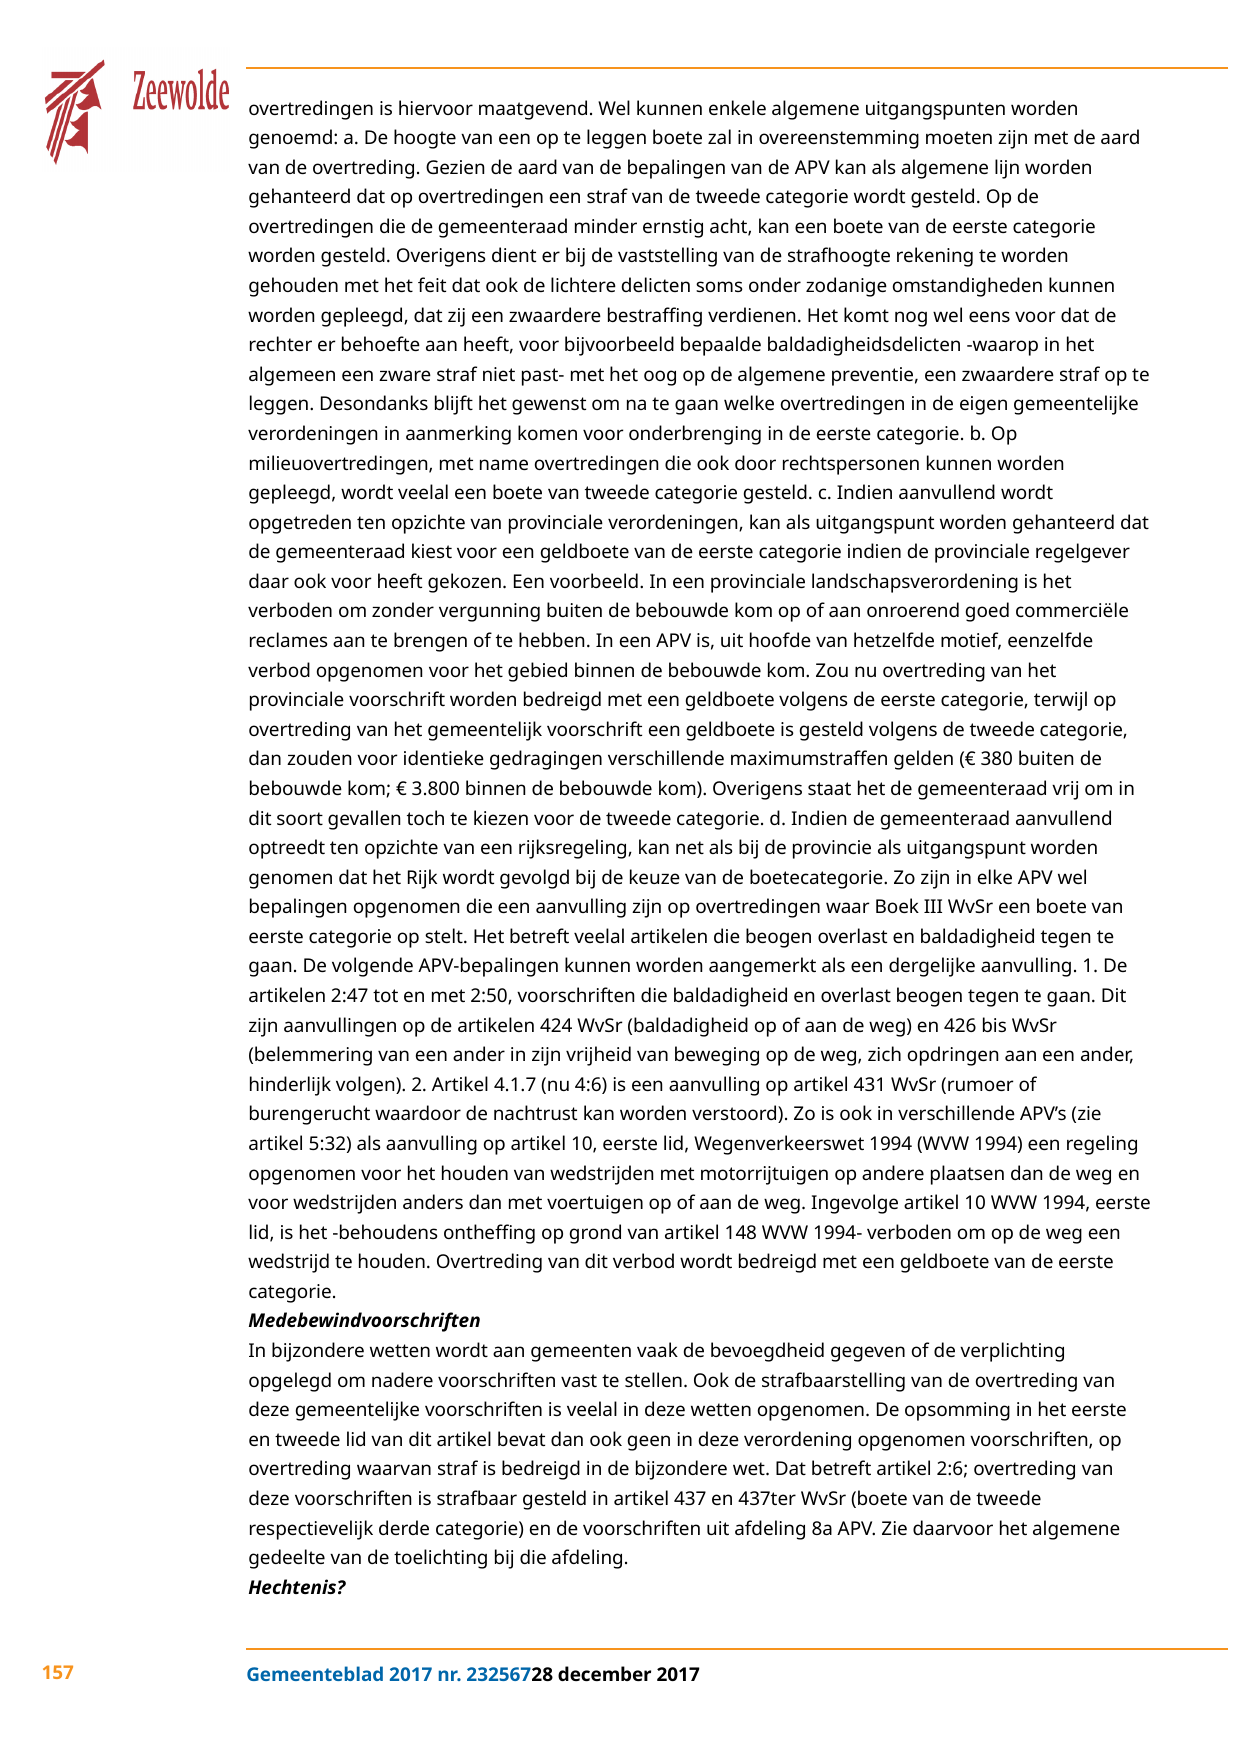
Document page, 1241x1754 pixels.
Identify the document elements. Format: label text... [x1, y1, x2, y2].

text In bijzondere wetten wordt aan gemeenten vaak de bevoegdheid gegeven of de verplichting opgelegd om nadere voorschriften vast te stellen. Ook de strafbaarstelling van de overtreding van deze gemeentelijke voorschriften is veelal in deze wetten opgenomen. De opsomming in het eerste en tweede lid van dit artikel bevat dan ook geen in deze verordening opgenomen voorschriften, op overtreding waarvan straf is bedreigd in de bijzondere wet. Dat betreft artikel 2:6; overtreding van deze voorschriften is strafbaar gesteld in artikel 437 en 437ter WvSr (boete van de tweede respectievelijk derde categorie) en de voorschriften uit afdeling 8a APV. Zie daarvoor het algemene gedeelte van de toelichting bij die afdeling. [248, 1337, 1152, 1570]
text Hechtenis? [248, 1574, 1152, 1600]
text Medebewindvoorschriften [248, 1308, 1152, 1333]
text overtredingen is hiervoor maatgevend. Wel kunnen enkele algemene uitgangspunten worden genoemd: a. De hoogte van een op te leggen boete zal in overeenstemming moeten zijn met de aard van de overtreding. Gezien de aard van de bepalingen van de APV kan als algemene lijn worden gehanteerd dat op overtredingen een straf van de tweede categorie wordt gesteld. Op de overtredingen die de gemeenteraad minder ernstig acht, kan een boete van de eerste categorie worden gesteld. Overigens dient er bij de vaststelling van de strafhoogte rekening te worden gehouden met het feit dat ook de lichtere delicten soms onder zodanige omstandigheden kunnen worden gepleegd, dat zij een zwaardere bestraffing verdienen. Het komt nog wel eens voor dat de rechter er behoefte aan heeft, voor bijvoorbeeld bepaalde baldadigheidsdelicten -waarop in het algemeen een zware straf niet past- met het oog op de algemene preventie, een zwaardere straf op te leggen. Desondanks blijft het gewenst om na te gaan welke overtredingen in de eigen gemeentelijke verordeningen in aanmerking komen voor onderbrenging in de eerste categorie. b. Op milieuovertredingen, met name overtredingen die ook door rechtspersonen kunnen worden gepleegd, wordt veelal een boete van tweede categorie gesteld. c. Indien aanvullend wordt opgetreden ten opzichte van provinciale verordeningen, kan als uitgangspunt worden gehanteerd dat de gemeenteraad kiest voor een geldboete van de eerste categorie indien de provinciale regelgever daar ook voor heeft gekozen. Een voorbeeld. In een provinciale landschapsverordening is het verboden om zonder vergunning buiten de bebouwde kom op of aan onroerend goed commerciële reclames aan te brengen of te hebben. In een APV is, uit hoofde van hetzelfde motief, eenzelfde verbod opgenomen voor het gebied binnen de bebouwde kom. Zou nu overtreding van het provinciale voorschrift worden bedreigd met een geldboete volgens de eerste categorie, terwijl op overtreding van het gemeentelijk voorschrift een geldboete is gesteld volgens de tweede categorie, dan zouden voor identieke gedragingen verschillende maximumstraffen gelden (€ 380 buiten de bebouwde kom; € 3.800 binnen de bebouwde kom). Overigens staat het de gemeenteraad vrij om in dit soort gevallen toch te kiezen voor de tweede categorie. d. Indien de gemeenteraad aanvullend optreedt ten opzichte van een rijksregeling, kan net als bij de provincie als uitgangspunt worden genomen dat het Rijk wordt gevolgd bij de keuze van de boetecategorie. Zo zijn in elke APV wel bepalingen opgenomen die een aanvulling zijn op overtredingen waar Boek III WvSr een boete van eerste categorie op stelt. Het betreft veelal artikelen die beogen overlast en baldadigheid tegen te gaan. De volgende APV-bepalingen kunnen worden aangemerkt als een dergelijke aanvulling. 1. De artikelen 2:47 tot en met 2:50, voorschriften die baldadigheid en overlast beogen tegen te gaan. Dit zijn aanvullingen op de artikelen 424 WvSr (baldadigheid op of aan de weg) en 426 bis WvSr (belemmering van een ander in zijn vrijheid van beweging op de weg, zich opdringen aan een ander, hinderlijk volgen). 2. Artikel 4.1.7 (nu 4:6) is een aanvulling op artikel 431 WvSr (rumoer of burengerucht waardoor de nachtrust kan worden verstoord). Zo is ook in verschillende APV’s (zie artikel 5:32) als aanvulling op artikel 10, eerste lid, Wegenverkeerswet 1994 (WVW 1994) een regeling opgenomen voor het houden van wedstrijden met motorrijtuigen op andere plaatsen dan de weg en voor wedstrijden anders dan met voertuigen op of aan de weg. Ingevolge artikel 10 WVW 1994, eerste lid, is het -behoudens ontheffing op grond van artikel 148 WVW 1994- verboden om op de weg een wedstrijd te houden. Overtreding van dit verbod wordt bedreigd met een geldboete van de eerste categorie. [248, 95, 1152, 1304]
picture [41, 47, 231, 172]
